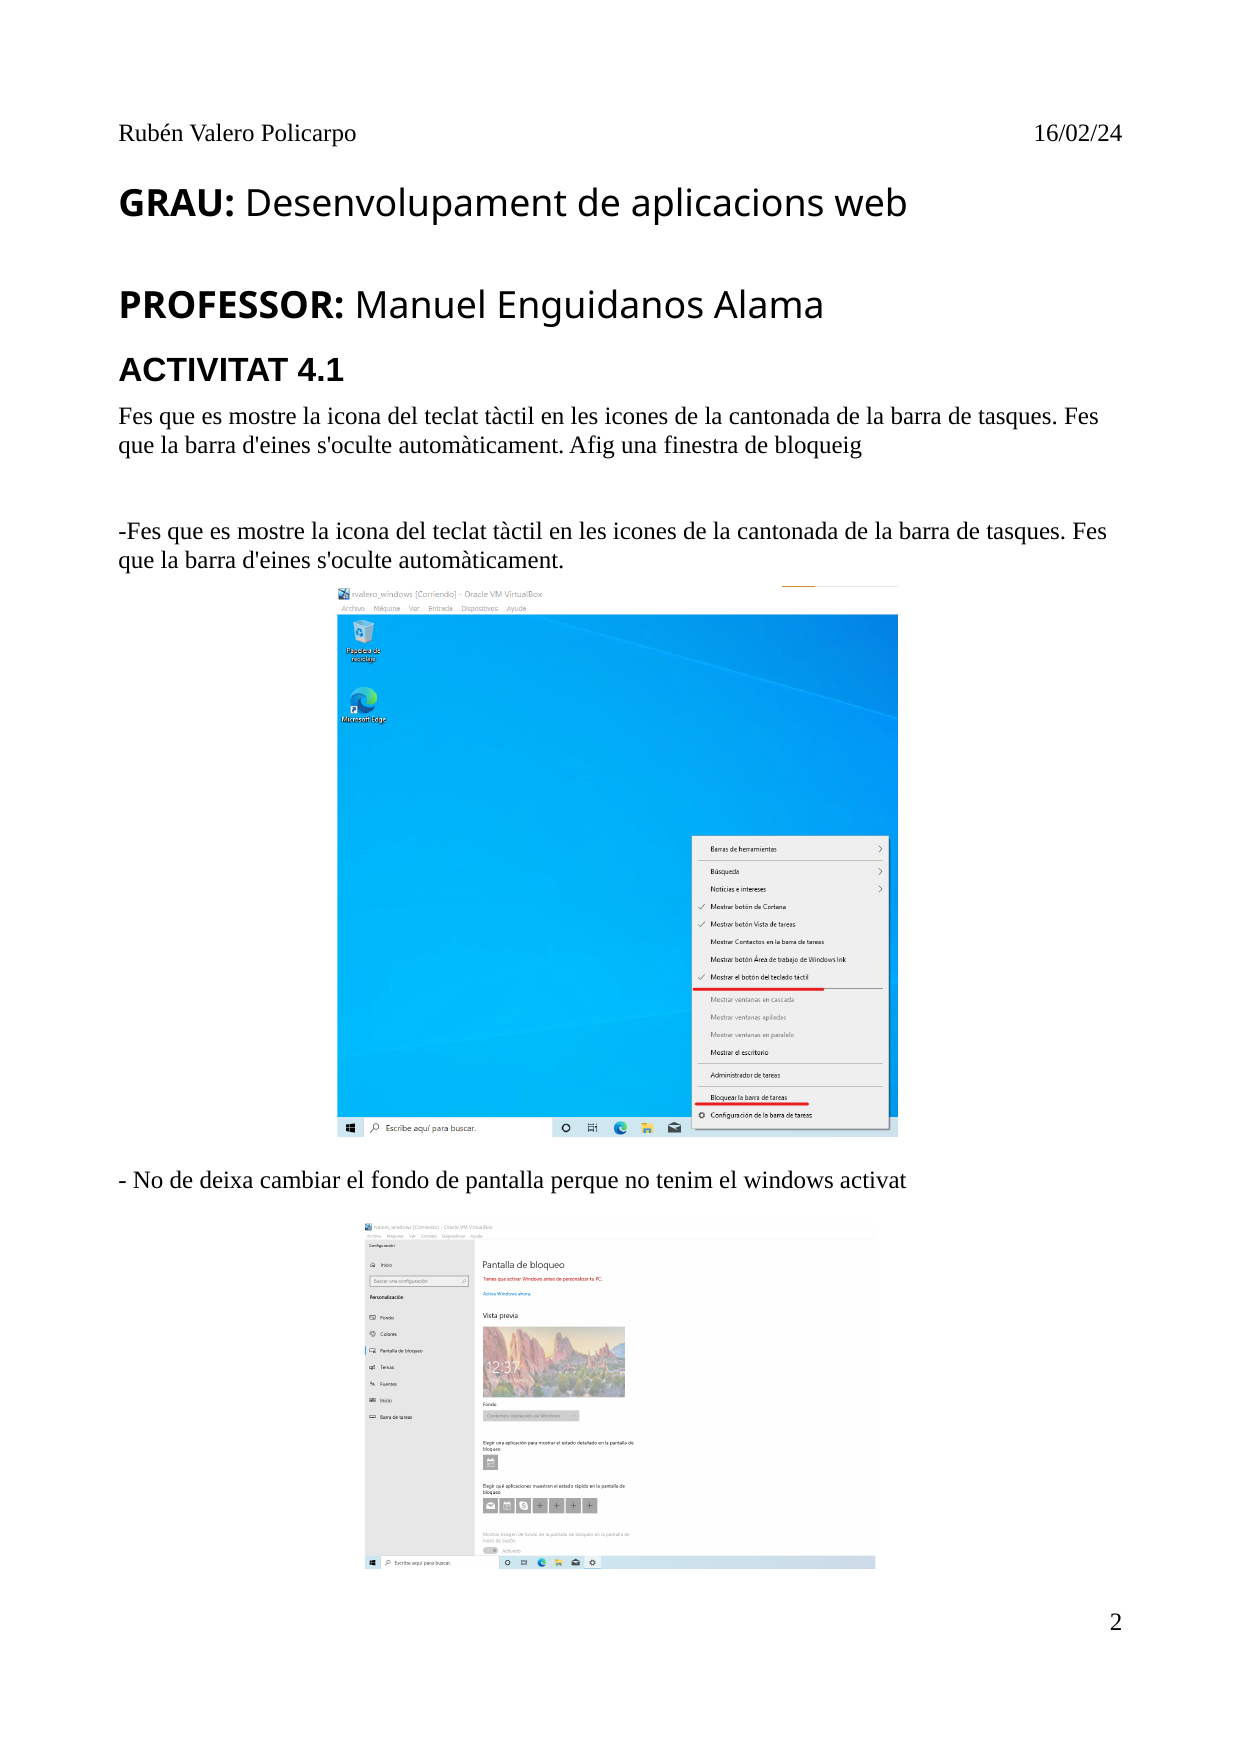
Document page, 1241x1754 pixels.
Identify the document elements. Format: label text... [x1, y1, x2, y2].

picture [354, 621, 373, 642]
text -Fes que es mostre la icona del teclat tàctil en les icones de la cantonada de la barra de tasques. Fes que la barra d'eines s'oculte automàticament. [118, 516, 1122, 574]
text PROFESSOR: Manuel Enguidanos Alama [118, 278, 1122, 329]
picture [364, 1222, 876, 1569]
text - No de deixa cambiar el fondo de pantalla perque no tenim el windows activat [118, 1165, 1122, 1194]
text Fes que es mostre la icona del teclat tàctil en les icones de la cantonada de la barra de tasques. Fes que la barra d'eines s'oculte automàticament. Afig una finestra de bloqueig [118, 401, 1122, 459]
picture [351, 688, 376, 713]
picture [891, 959, 898, 971]
picture [337, 586, 898, 1137]
text GRAU: Desenvolupament de aplicacions web [118, 176, 1122, 227]
subtitle ACTIVITAT 4.1 [118, 350, 1122, 389]
